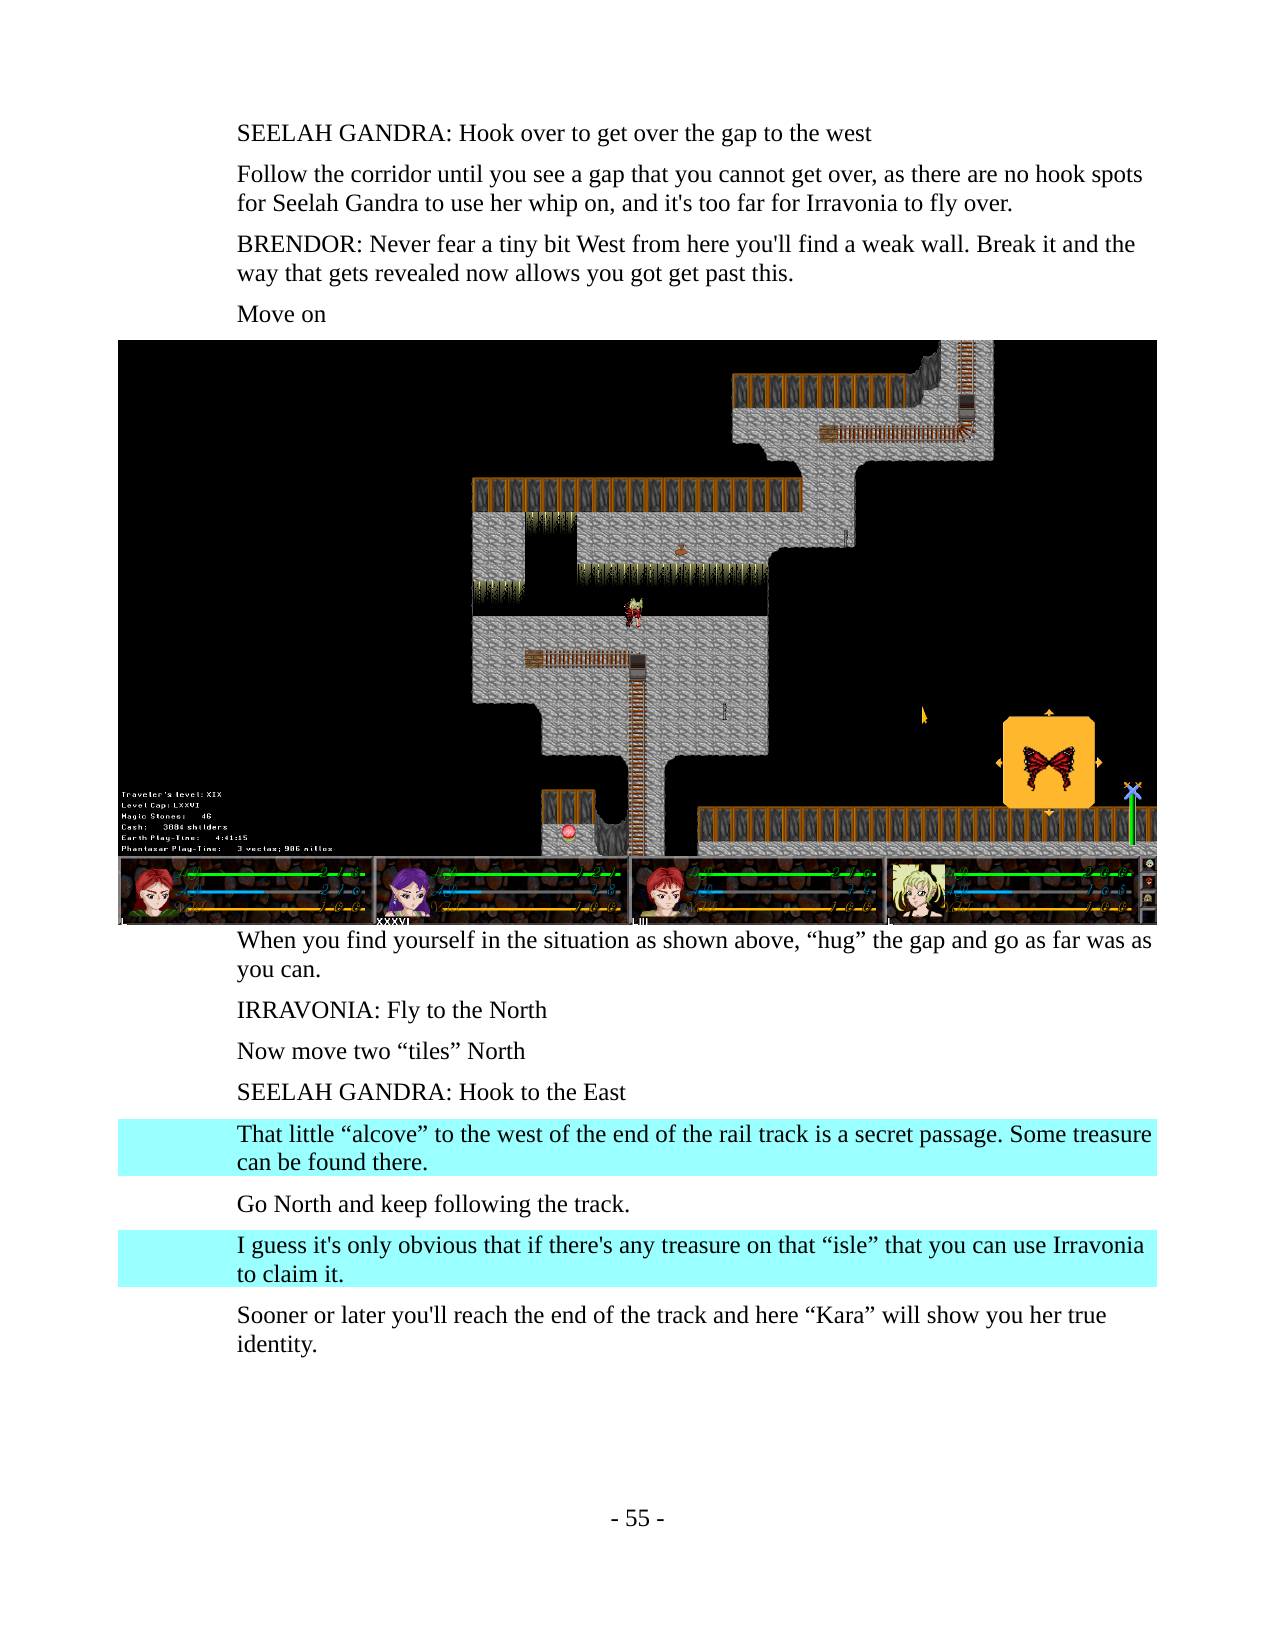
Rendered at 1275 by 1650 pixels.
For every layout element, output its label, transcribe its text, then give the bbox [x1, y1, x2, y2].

text Now move two “tiles” North [118, 1036, 1157, 1065]
text Move on [118, 299, 1157, 328]
text When you find yourself in the situation as shown above, “hug” the gap and go as far was as you can. [118, 925, 1157, 982]
text BRENDOR: Never fear a tiny bit West from here you'll find a weak wall. Break it and the way that gets revealed now allows you got get past this. [118, 229, 1157, 287]
text Follow the corridor until you see a gap that you cannot get over, as there are no hook spots for Seelah Gandra to use her whip on, and it's too far for Irravonia to fly over. [118, 159, 1157, 217]
text Sooner or later you'll reach the end of the track and here “Kara” will show you her true identity. [118, 1300, 1157, 1357]
picture [118, 340, 1157, 925]
text SEELAH GANDRA: Hook to the East [118, 1077, 1157, 1106]
text IRRAVONIA: Fly to the North [118, 995, 1157, 1024]
text I guess it's only obvious that if there's any treasure on that “isle” that you can use Irravonia to claim it. [118, 1230, 1157, 1287]
text That little “alcove” to the west of the end of the rail track is a secret passage. Some treasure can be found there. [118, 1119, 1157, 1176]
text SEELAH GANDRA: Hook over to get over the gap to the west [118, 118, 1157, 147]
text Go North and keep following the track. [118, 1189, 1157, 1217]
